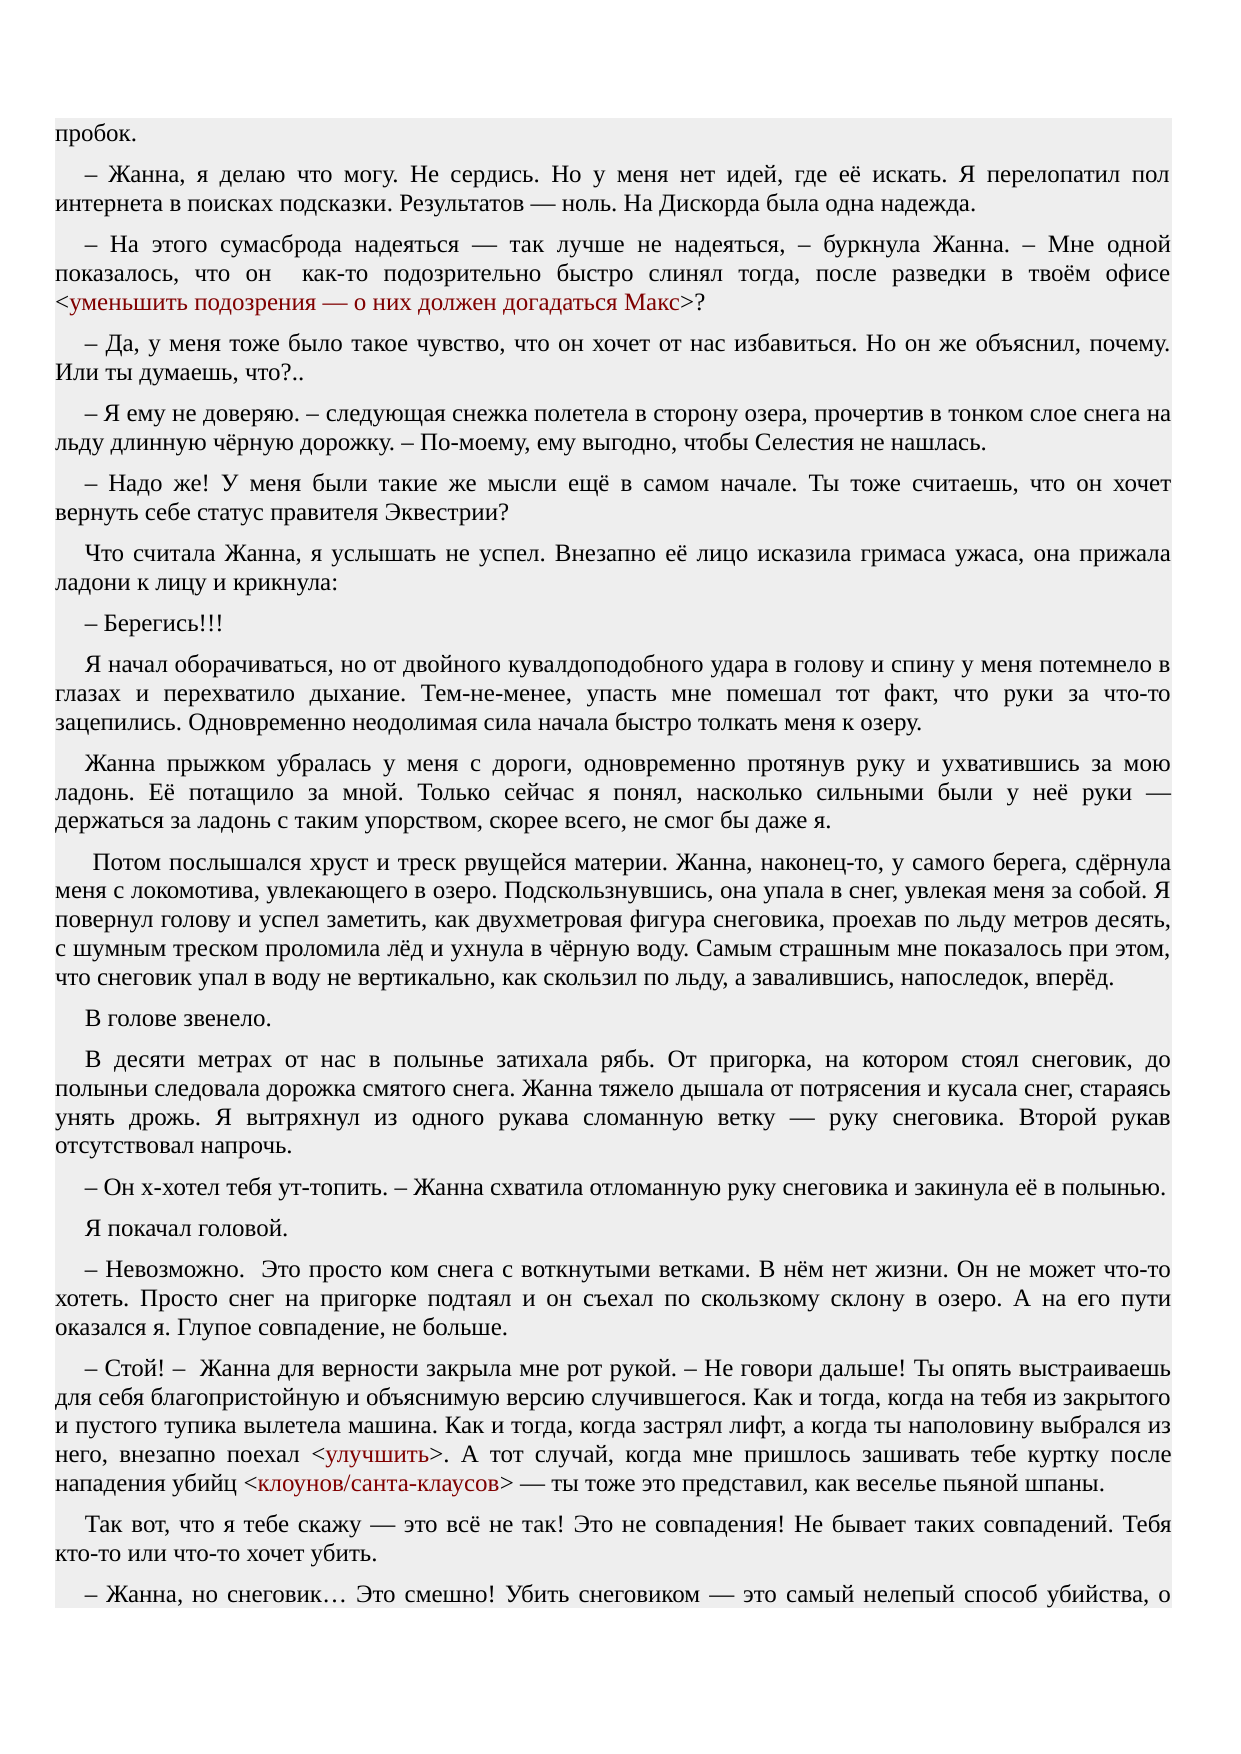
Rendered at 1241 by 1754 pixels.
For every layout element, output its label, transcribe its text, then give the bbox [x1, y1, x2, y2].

text Я покачал головой. [55, 1213, 1172, 1242]
text Потом послышался хруст и треск рвущейся материи. Жанна, наконец-то, у самого берега, сдёрнула меня с локомотива, увлекающего в озеро. Подскользнувшись, она упала в снег, увлекая меня за собой. Я повернул голову и успел заметить, как двухметровая фигура снеговика, проехав по льду метров десять, с шумным треском проломила лёд и ухнула в чёрную воду. Самым страшным мне показалось при этом, что снеговик упал в воду не вертикально, как скользил по льду, а завалившись, напоследок, вперёд. [55, 847, 1172, 991]
text – Жанна, я делаю что могу. Не сердись. Но у меня нет идей, где её искать. Я перелопатил пол интернета в поисках подсказки. Результатов — ноль. На Дискорда была одна надежда. [55, 159, 1172, 217]
text – Я ему не доверяю. – следующая снежка полетела в сторону озера, прочертив в тонком слое снега на льду длинную чёрную дорожку. – По-моему, ему выгодно, чтобы Селестия не нашлась. [55, 398, 1172, 456]
text В голове звенело. [55, 1003, 1172, 1032]
text – Жанна, но снеговик… Это смешно! Убить снеговиком — это самый нелепый способ убийства, о [55, 1579, 1172, 1608]
text В десяти метрах от нас в полынье затихала рябь. От пригорка, на котором стоял снеговик, до полыньи следовала дорожка смятого снега. Жанна тяжело дышала от потрясения и кусала снег, стараясь унять дрожь. Я вытряхнул из одного рукава сломанную ветку — руку снеговика. Второй рукав отсутствовал напрочь. [55, 1044, 1172, 1159]
text Так вот, что я тебе скажу — это всё не так! Это не совпадения! Не бывает таких совпадений. Тебя кто-то или что-то хочет убить. [55, 1509, 1172, 1567]
text – Да, у меня тоже было такое чувство, что он хочет от нас избавиться. Но он же объяснил, почему. Или ты думаешь, что?.. [55, 328, 1172, 386]
text – На этого сумасброда надеяться — так лучше не надеяться, – буркнула Жанна. – Мне одной показалось, что он как-то подозрительно быстро слинял тогда, после разведки в твоём офисе <уменьшить подозрения — о них должен догадаться Макс>? [55, 229, 1172, 316]
text Я начал оборачиваться, но от двойного кувалдоподобного удара в голову и спину у меня потемнело в глазах и перехватило дыхание. Тем-не-менее, упасть мне помешал тот факт, что руки за что-то зацепились. Одновременно неодолимая сила начала быстро толкать меня к озеру. [55, 649, 1172, 736]
text – Невозможно. Это просто ком снега с воткнутыми ветками. В нём нет жизни. Он не может что-то хотеть. Просто снег на пригорке подтаял и он съехал по скользкому склону в озеро. А на его пути оказался я. Глупое совпадение, не больше. [55, 1254, 1172, 1341]
text Что считала Жанна, я услышать не успел. Внезапно её лицо исказила гримаса ужаса, она прижала ладони к лицу и крикнула: [55, 538, 1172, 596]
text – Он х-хотел тебя ут-топить. – Жанна схватила отломанную руку снеговика и закинула её в полынью. [55, 1172, 1172, 1201]
text пробок. [55, 118, 1172, 147]
text – Надо же! У меня были такие же мысли ещё в самом начале. Ты тоже считаешь, что он хочет вернуть себе статус правителя Эквестрии? [55, 468, 1172, 526]
text – Стой! – Жанна для верности закрыла мне рот рукой. – Не говори дальше! Ты опять выстраиваешь для себя благопристойную и объяснимую версию случившегося. Как и тогда, когда на тебя из закрытого и пустого тупика вылетела машина. Как и тогда, когда застрял лифт, а когда ты наполовину выбрался из него, внезапно поехал <улучшить>. А тот случай, когда мне пришлось зашивать тебе куртку после нападения убийц <клоунов/санта-клаусов> — ты тоже это представил, как веселье пьяной шпаны. [55, 1353, 1172, 1497]
text – Берегись!!! [55, 608, 1172, 637]
text Жанна прыжком убралась у меня с дороги, одновременно протянув руку и ухватившись за мою ладонь. Её потащило за мной. Только сейчас я понял, насколько сильными были у неё руки — держаться за ладонь с таким упорством, скорее всего, не смог бы даже я. [55, 748, 1172, 834]
